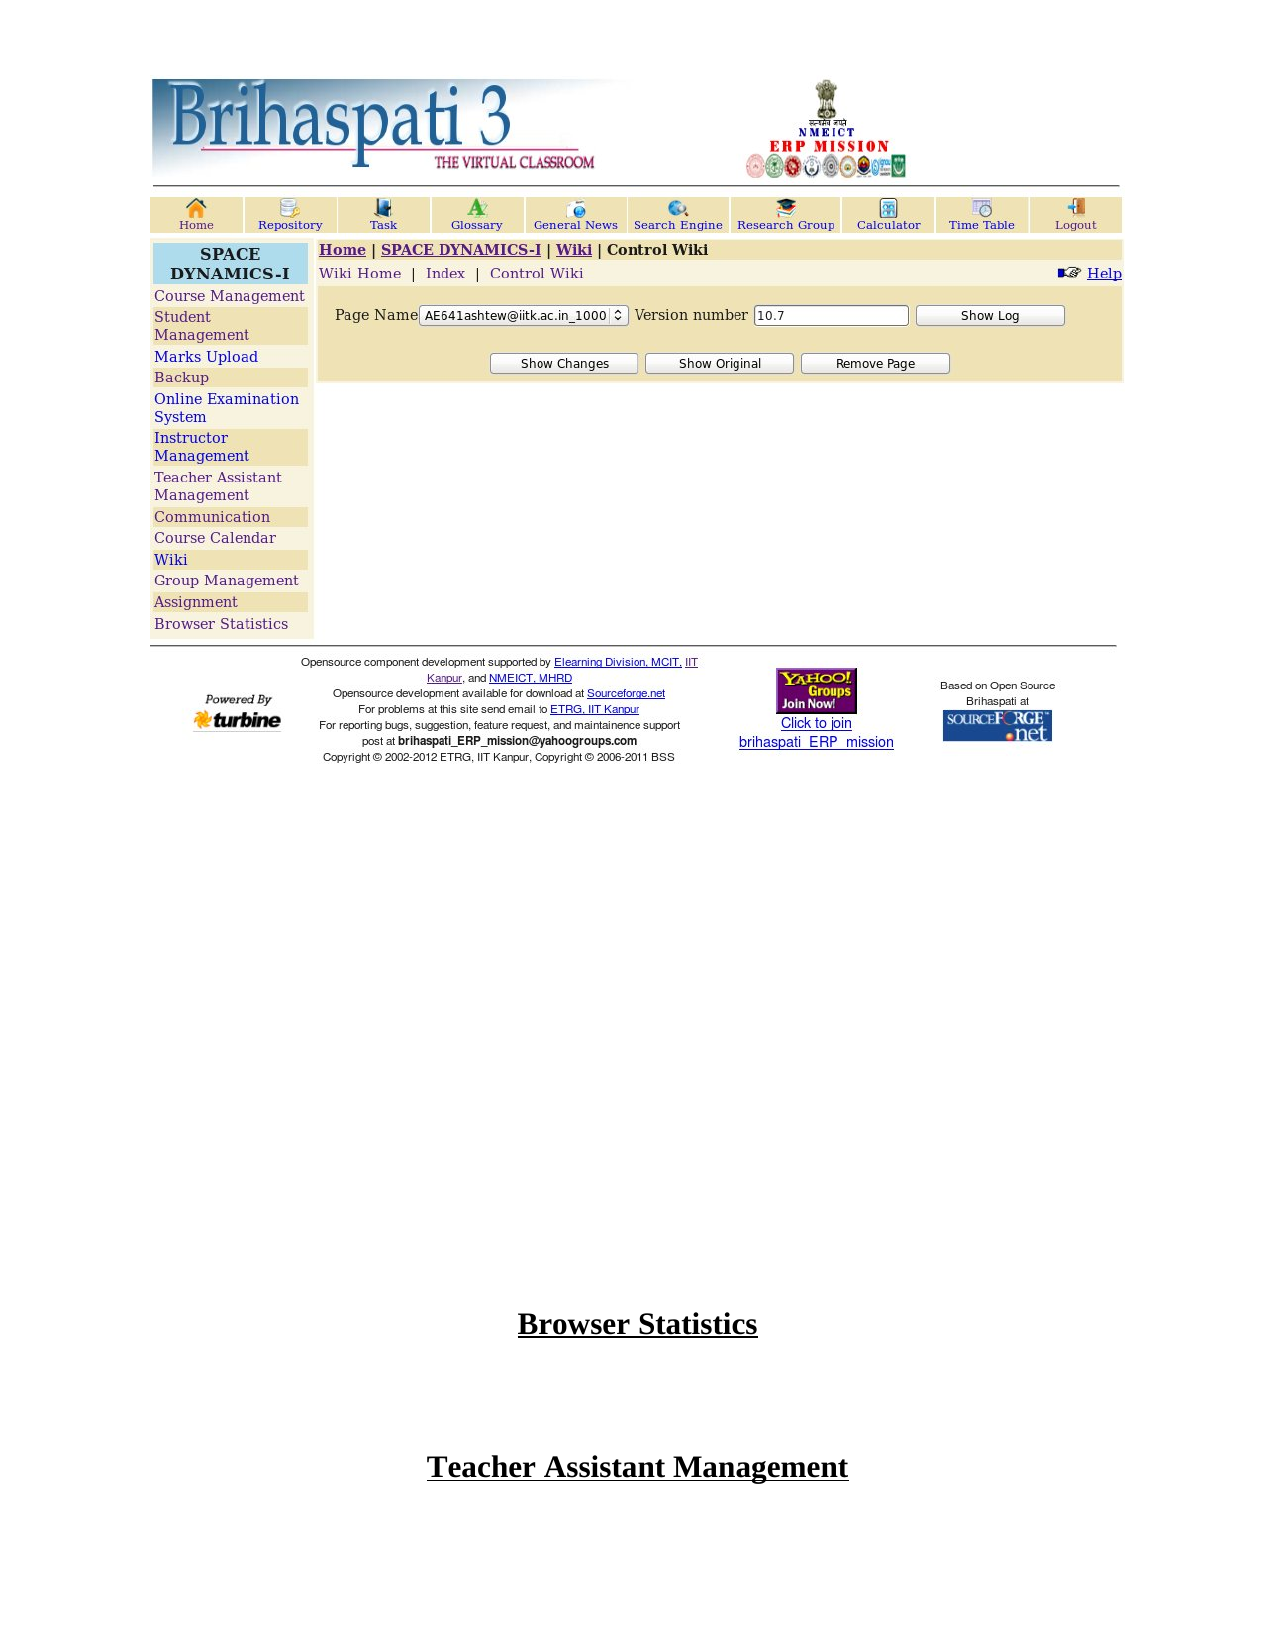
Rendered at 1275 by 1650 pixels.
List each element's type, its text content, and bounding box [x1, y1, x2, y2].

text Browser Statistics [150, 1305, 1125, 1341]
subtitle Teacher Assistant Management [150, 1448, 1125, 1484]
picture [150, 75, 1125, 788]
